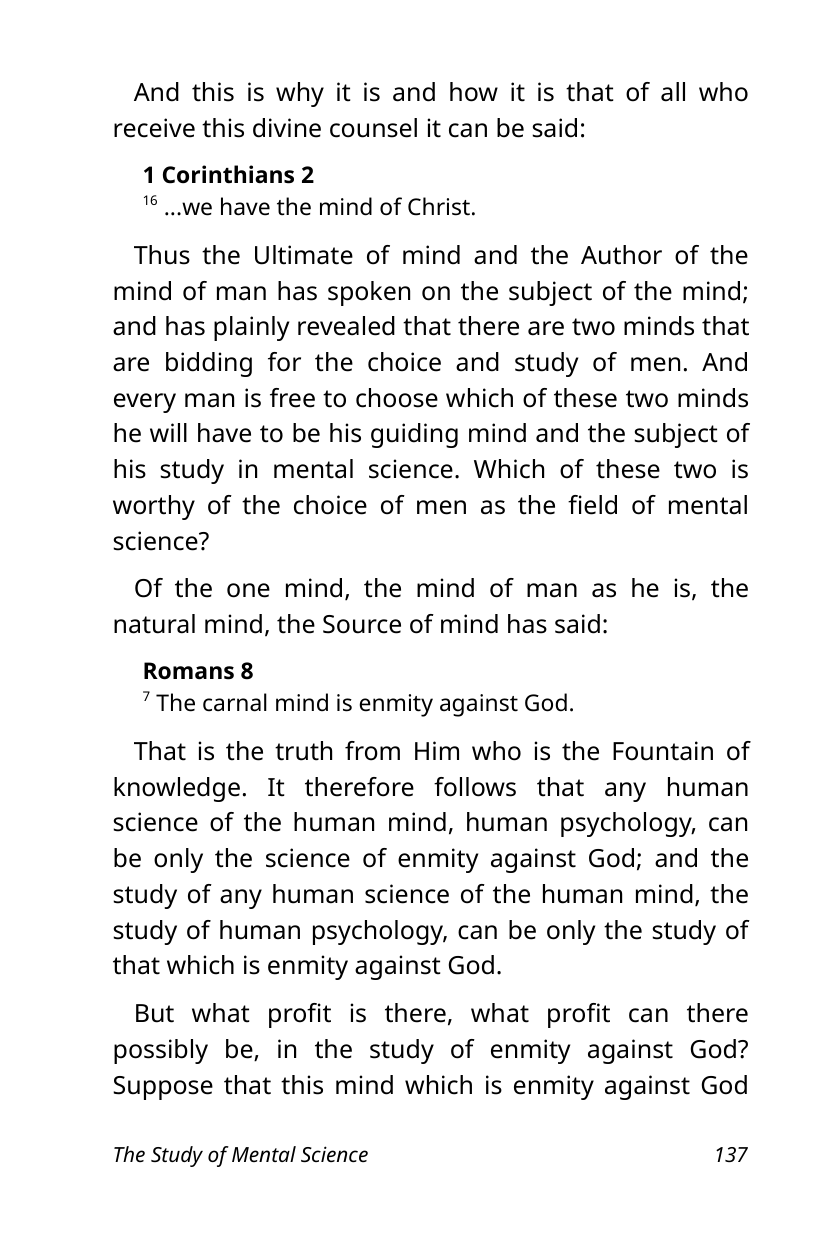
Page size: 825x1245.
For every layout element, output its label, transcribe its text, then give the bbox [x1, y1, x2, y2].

text That is the truth from Him who is the Fountain of knowledge. It therefore follows that any human science of the human mind, human psychology, can be only the science of enmity against God; and the study of any human science of the human mind, the study of human psychology, can be only the study of that which is enmity against God. [112, 734, 750, 982]
text Thus the Ultimate of mind and the Author of the mind of man has spoken on the subject of the mind; and has plainly revealed that there are two minds that are bidding for the choice and study of men. And every man is free to choose which of these two minds he will have to be his guiding mind and the subject of his study in mental science. Which of these two is worthy of the choice of men as the field of mental science? [112, 237, 750, 557]
text 7 The carnal mind is enmity against God. [142, 687, 720, 719]
text 16 ...we have the mind of Christ. [142, 191, 720, 222]
text Romans 8 [142, 655, 750, 686]
text Of the one mind, the mind of man as he is, the natural mind, the Source of mind has said: [112, 571, 750, 641]
text But what profit is there, what profit can there possibly be, in the study of enmity against God? Suppose that this mind which is enmity against God [112, 996, 750, 1101]
text And this is why it is and how it is that of all who receive this divine counsel it can be said: [112, 75, 750, 145]
text 1 Corinthians 2 [142, 158, 750, 190]
